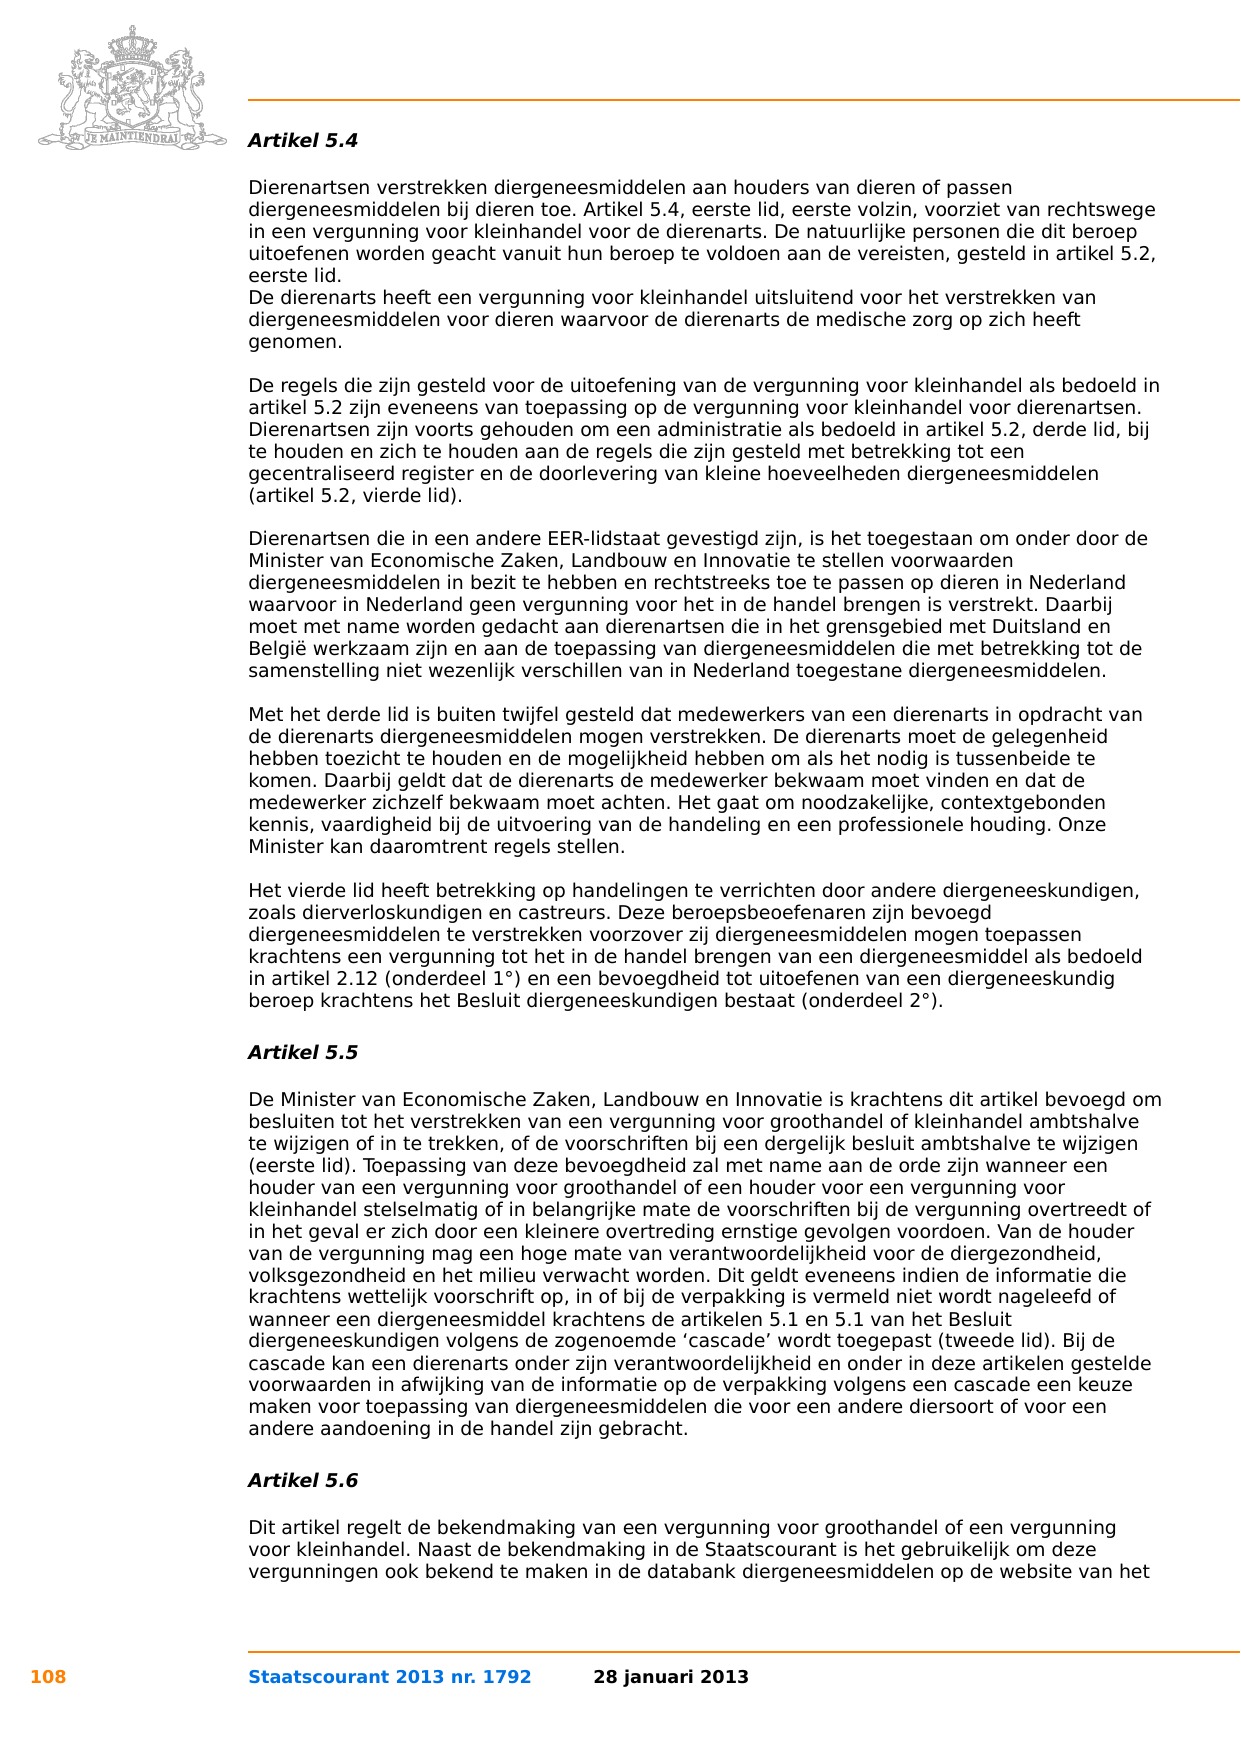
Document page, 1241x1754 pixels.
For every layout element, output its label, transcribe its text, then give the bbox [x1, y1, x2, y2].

text De regels die zijn gesteld voor de uitoefening van de vergunning voor kleinhandel als bedoeld in artikel 5.2 zijn eveneens van toepassing op de vergunning voor kleinhandel voor dierenartsen. Dierenartsen zijn voorts gehouden om een administratie als bedoeld in artikel 5.2, derde lid, bij te houden en zich te houden aan de regels die zijn gesteld met betrekking tot een gecentraliseerd register en de doorlevering van kleine hoeveelheden diergeneesmiddelen (artikel 5.2, vierde lid). [248, 374, 1163, 506]
text Dit artikel regelt de bekendmaking van een vergunning voor groothandel of een vergunning voor kleinhandel. Naast de bekendmaking in de Staatscourant is het gebruikelijk om deze vergunningen ook bekend te maken in de databank diergeneesmiddelen op de website van het [248, 1517, 1163, 1583]
text Het vierde lid heeft betrekking op handelingen te verrichten door andere diergeneeskundigen, zoals dierverloskundigen en castreurs. Deze beroepsbeoefenaren zijn bevoegd diergeneesmiddelen te verstrekken voorzover zij diergeneesmiddelen mogen toepassen krachtens een vergunning tot het in de handel brengen van een diergeneesmiddel als bedoeld in artikel 2.12 (onderdeel 1°) en een bevoegdheid tot uitoefenen van een diergeneeskundig beroep krachtens het Besluit diergeneeskundigen bestaat (onderdeel 2°). [248, 880, 1163, 1012]
subtitle Artikel 5.5 [248, 1042, 1163, 1064]
subtitle Artikel 5.4 [248, 130, 1163, 152]
text De Minister van Economische Zaken, Landbouw en Innovatie is krachtens dit artikel bevoegd om besluiten tot het verstrekken van een vergunning voor groothandel of kleinhandel ambtshalve te wijzigen of in te trekken, of de voorschriften bij een dergelijk besluit ambtshalve te wijzigen (eerste lid). Toepassing van deze bevoegdheid zal met name aan de orde zijn wanneer een houder van een vergunning voor groothandel of een houder voor een vergunning voor kleinhandel stelselmatig of in belangrijke mate de voorschriften bij de vergunning overtreedt of in het geval er zich door een kleinere overtreding ernstige gevolgen voordoen. Van de houder van de vergunning mag een hoge mate van verantwoordelijkheid voor de diergezondheid, volksgezondheid en het milieu verwacht worden. Dit geldt eveneens indien de informatie die krachtens wettelijk voorschrift op, in of bij de verpakking is vermeld niet wordt nageleefd of wanneer een diergeneesmiddel krachtens de artikelen 5.1 en 5.1 van het Besluit diergeneeskundigen volgens de zogenoemde ‘cascade’ wordt toegepast (tweede lid). Bij de cascade kan een dierenarts onder zijn verantwoordelijkheid en onder in deze artikelen gestelde voorwaarden in afwijking van de informatie op de verpakking volgens een cascade een keuze maken voor toepassing van diergeneesmiddelen die voor een andere diersoort of voor een andere aandoening in de handel zijn gebracht. [248, 1089, 1163, 1440]
subtitle Artikel 5.6 [248, 1470, 1163, 1492]
text De dierenarts heeft een vergunning voor kleinhandel uitsluitend voor het verstrekken van diergeneesmiddelen voor dieren waarvoor de dierenarts de medische zorg op zich heeft genomen. [248, 287, 1163, 353]
text Met het derde lid is buiten twijfel gesteld dat medewerkers van een dierenarts in opdracht van de dierenarts diergeneesmiddelen mogen verstrekken. De dierenarts moet de gelegenheid hebben toezicht te houden en de mogelijkheid hebben om als het nodig is tussenbeide te komen. Daarbij geldt dat de dierenarts de medewerker bekwaam moet vinden en dat de medewerker zichzelf bekwaam moet achten. Het gaat om noodzakelijke, contextgebonden kennis, vaardigheid bij de uitvoering van de handeling en een professionele houding. Onze Minister kan daaromtrent regels stellen. [248, 704, 1163, 858]
text Dierenartsen verstrekken diergeneesmiddelen aan houders van dieren of passen diergeneesmiddelen bij dieren toe. Artikel 5.4, eerste lid, eerste volzin, voorziet van rechtswege in een vergunning voor kleinhandel voor de dierenarts. De natuurlijke personen die dit beroep uitoefenen worden geacht vanuit hun beroep te voldoen aan de vereisten, gesteld in artikel 5.2, eerste lid. [248, 177, 1163, 287]
text Dierenartsen die in een andere EER-lidstaat gevestigd zijn, is het toegestaan om onder door de Minister van Economische Zaken, Landbouw en Innovatie te stellen voorwaarden diergeneesmiddelen in bezit te hebben en rechtstreeks toe te passen op dieren in Nederland waarvoor in Nederland geen vergunning voor het in de handel brengen is verstrekt. Daarbij moet met name worden gedacht aan dierenartsen die in het grensgebied met Duitsland en België werkzaam zijn en aan de toepassing van diergeneesmiddelen die met betrekking tot de samenstelling niet wezenlijk verschillen van in Nederland toegestane diergeneesmiddelen. [248, 528, 1163, 682]
picture [38, 25, 227, 150]
